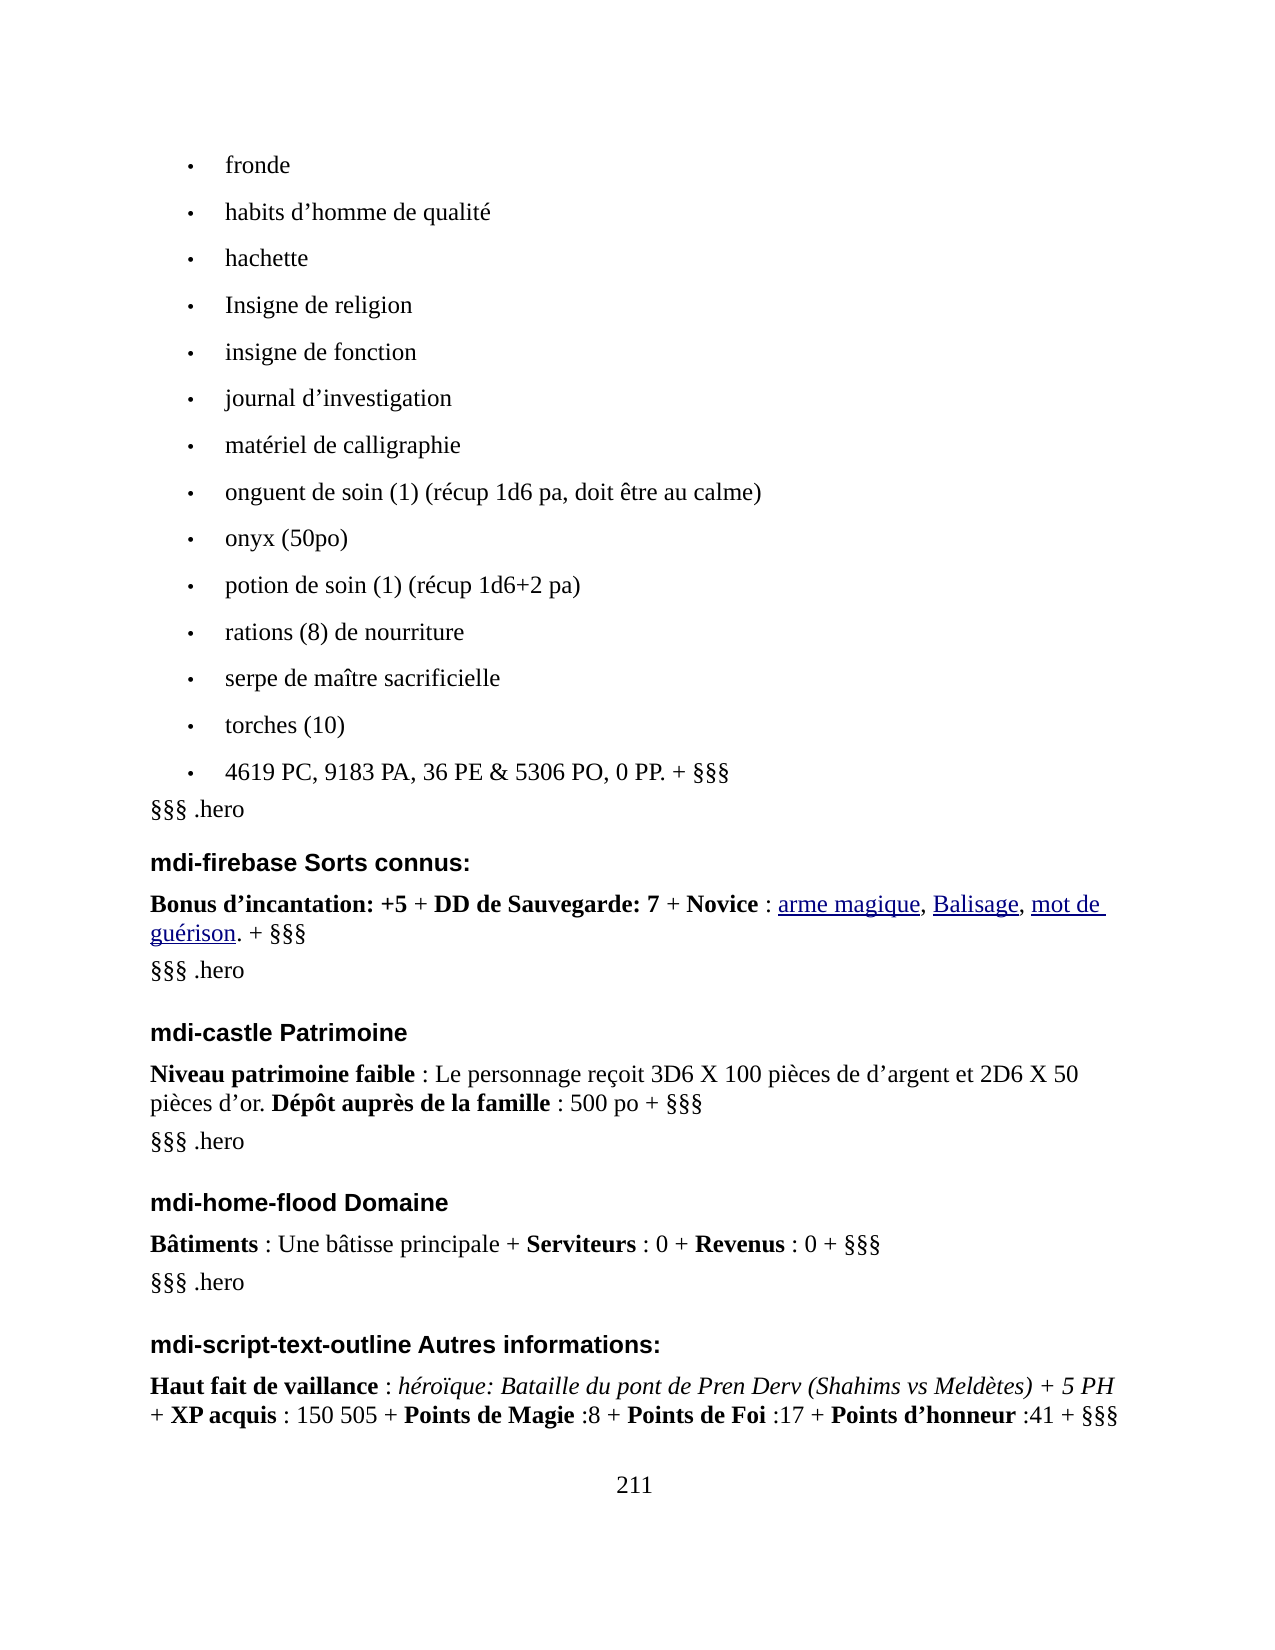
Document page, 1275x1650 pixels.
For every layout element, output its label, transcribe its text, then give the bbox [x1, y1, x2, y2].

list insigne de fonction [187, 337, 1125, 365]
text Bonus d’incantation: +5 + DD de Sauvegarde: 7 + Novice : arme magique, Balisage, mot de guérison. + §§§ [150, 889, 1125, 947]
list Insigne de religion [187, 290, 1125, 319]
subtitle mdi-script-text-outline Autres informations: [150, 1330, 1125, 1358]
text Bâtiments : Une bâtisse principale + Serviteurs : 0 + Revenus : 0 + §§§ [150, 1229, 1125, 1258]
text §§§ .hero [150, 1267, 1125, 1296]
list hachette [187, 243, 1125, 272]
list rations (8) de nourriture [187, 617, 1125, 645]
list serpe de maître sacrificielle [187, 663, 1125, 692]
subtitle mdi-home-flood Domaine [150, 1188, 1125, 1217]
text §§§ .hero [150, 794, 1125, 823]
text §§§ .hero [150, 956, 1125, 984]
list torches (10) [187, 710, 1125, 739]
list matériel de calligraphie [187, 430, 1125, 459]
subtitle mdi-castle Patrimoine [150, 1018, 1125, 1047]
list fronde [187, 150, 1125, 179]
subtitle mdi-firebase Sorts connus: [150, 848, 1125, 877]
list onyx (50po) [187, 523, 1125, 552]
list journal d’investigation [187, 383, 1125, 412]
text Haut fait de vaillance : héroïque: Bataille du pont de Pren Derv (Shahims vs Meldètes) + 5 PH + XP acquis : 150 505 + Points de Magie :8 + Points de Foi :17 + Points d’honneur :41 + §§§ [150, 1371, 1125, 1428]
list habits d’homme de qualité [187, 197, 1125, 225]
list 4619 PC, 9183 PA, 36 PE & 5306 PO, 0 PP. + §§§ [187, 757, 1125, 785]
list potion de soin (1) (récup 1d6+2 pa) [187, 570, 1125, 599]
text §§§ .hero [150, 1126, 1125, 1154]
list onguent de soin (1) (récup 1d6 pa, doit être au calme) [187, 477, 1125, 505]
text Niveau patrimoine faible : Le personnage reçoit 3D6 X 100 pièces de d’argent et 2D6 X 50 pièces d’or. Dépôt auprès de la famille : 500 po + §§§ [150, 1059, 1125, 1117]
